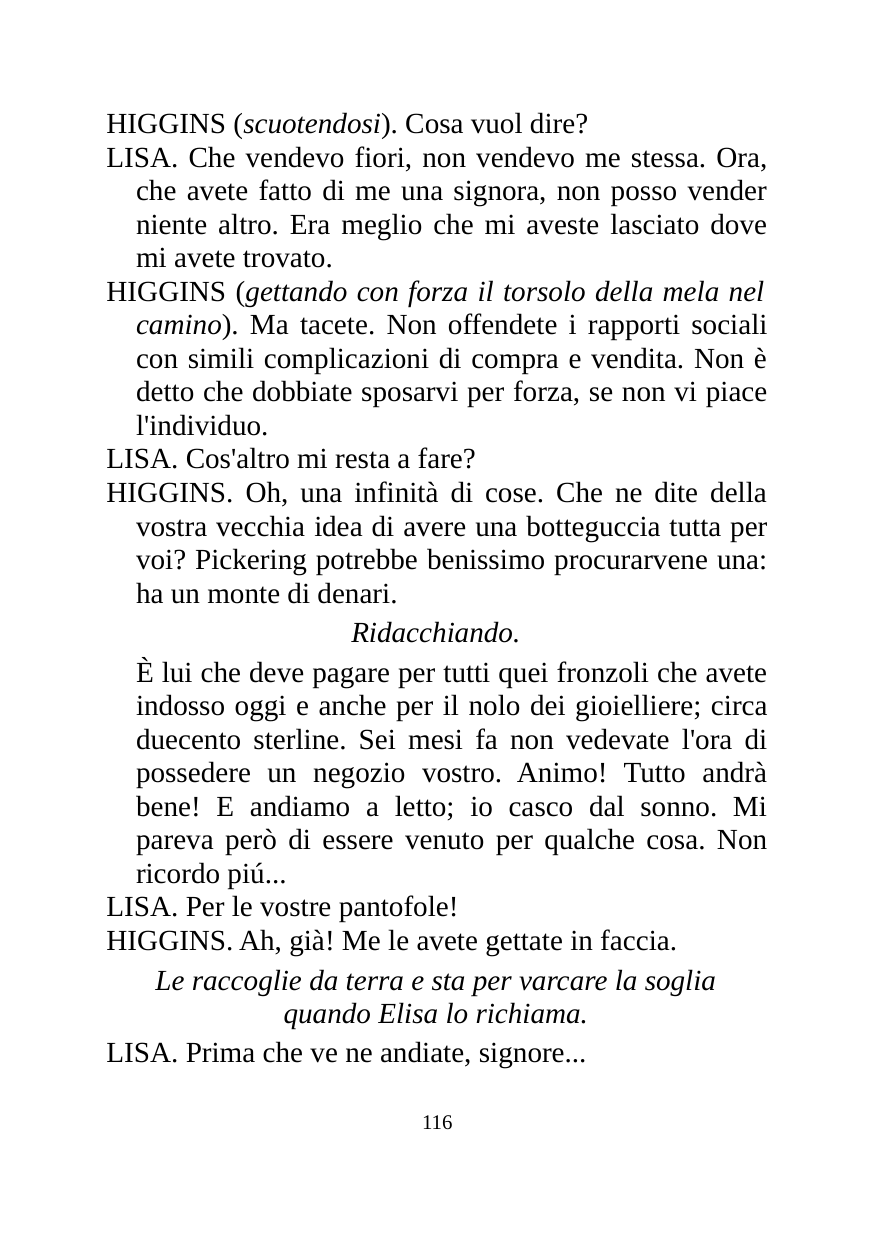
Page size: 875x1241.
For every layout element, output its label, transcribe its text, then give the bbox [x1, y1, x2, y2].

text Le raccoglie da terra e sta per varcare la soglia quando Elisa lo richiama. [136, 963, 738, 1030]
text LISA. Per le vostre pantofole! [106, 889, 768, 923]
text LISA. Che vendevo fiori, non vendevo me stessa. Ora, che avete fatto di me una signora, non posso vender niente altro. Era meglio che mi aveste lasciato dove mi avete trovato. [106, 140, 768, 274]
text Ridacchiando. [136, 615, 738, 649]
text HIGGINS (scuotendosi). Cosa vuol dire? [106, 106, 768, 140]
text HIGGINS. Oh, una infinità di cose. Che ne dite della vostra vecchia idea di avere una botteguccia tutta per voi? Pickering potrebbe benissimo procurarvene una: ha un monte di denari. [106, 475, 768, 609]
text LISA. Prima che ve ne andiate, signore... [106, 1036, 768, 1069]
text HIGGINS. Ah, già! Me le avete gettate in faccia. [106, 923, 768, 957]
text HIGGINS (gettando con forza il torsolo della mela nel camino). Ma tacete. Non offendete i rapporti sociali con simili complicazioni di compra e vendita. Non è detto che dobbiate sposarvi per forza, se non vi piace l'individuo. [106, 274, 768, 442]
text LISA. Cos'altro mi resta a fare? [106, 442, 768, 475]
text È lui che deve pagare per tutti quei fronzoli che avete indosso oggi e anche per il nolo dei gioielliere; circa duecento sterline. Sei mesi fa non vedevate l'ora di possedere un negozio vostro. Animo! Tutto andrà bene! E andiamo a letto; io casco dal sonno. Mi pareva però di essere venuto per qualche cosa. Non ricordo piú... [136, 655, 768, 889]
